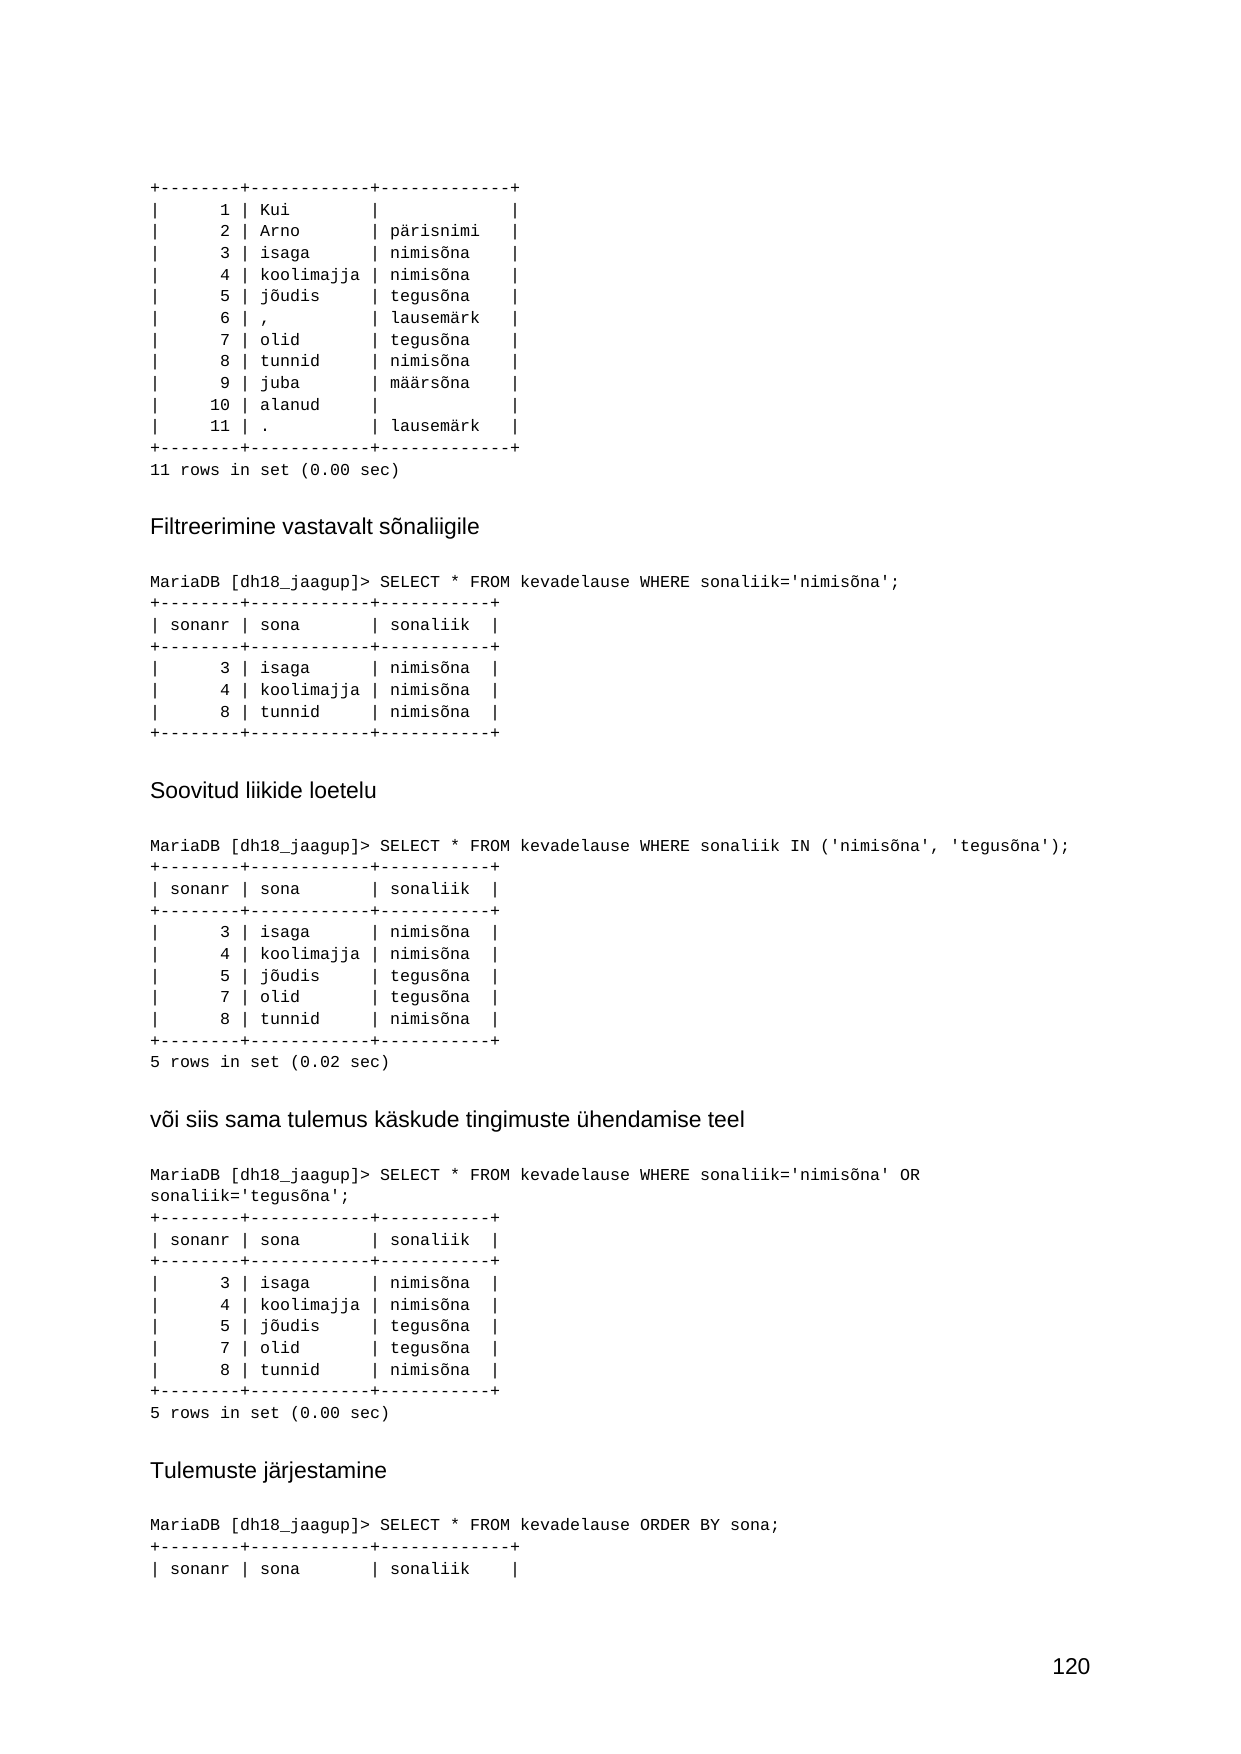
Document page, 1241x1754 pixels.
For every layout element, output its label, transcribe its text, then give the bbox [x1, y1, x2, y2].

text | sonanr | sona | sonaliik | [150, 1231, 1090, 1250]
text | 3 | isaga | nimisõna | [150, 1275, 1090, 1293]
text +--------+------------+-------------+ [150, 439, 1090, 458]
text +--------+------------+-----------+ [150, 725, 1090, 744]
text +--------+------------+-------------+ [150, 179, 1090, 198]
text | 5 | jõudis | tegusõna | [150, 967, 1090, 986]
text | 6 | , | lausemärk | [150, 309, 1090, 328]
text MariaDB [dh18_jaagup]> SELECT * FROM kevadelause WHERE sonaliik='nimisõna' OR sonaliik='tegusõna'; [150, 1166, 1090, 1207]
text | 4 | koolimajja | nimisõna | [150, 266, 1090, 285]
text MariaDB [dh18_jaagup]> SELECT * FROM kevadelause WHERE sonaliik IN ('nimisõna', 'tegusõna'); [150, 837, 1090, 856]
text MariaDB [dh18_jaagup]> SELECT * FROM kevadelause WHERE sonaliik='nimisõna'; [150, 573, 1090, 592]
text | 2 | Arno | pärisnimi | [150, 223, 1090, 242]
text | 4 | koolimajja | nimisõna | [150, 682, 1090, 701]
text +--------+------------+-----------+ [150, 1253, 1090, 1272]
text | sonanr | sona | sonaliik | [150, 1560, 1090, 1579]
text 5 rows in set (0.02 sec) [150, 1054, 1090, 1073]
text 5 rows in set (0.00 sec) [150, 1405, 1090, 1423]
text | 3 | isaga | nimisõna | [150, 924, 1090, 943]
text | 5 | jõudis | tegusõna | [150, 288, 1090, 307]
text | 7 | olid | tegusõna | [150, 331, 1090, 350]
text | 9 | juba | määrsõna | [150, 374, 1090, 393]
text | sonanr | sona | sonaliik | [150, 617, 1090, 636]
text | 8 | tunnid | nimisõna | [150, 1011, 1090, 1029]
text MariaDB [dh18_jaagup]> SELECT * FROM kevadelause ORDER BY sona; [150, 1517, 1090, 1536]
text | 11 | . | lausemärk | [150, 418, 1090, 437]
text Tulemuste järjestamine [150, 1457, 1090, 1483]
text | 5 | jõudis | tegusõna | [150, 1318, 1090, 1337]
text | 3 | isaga | nimisõna | [150, 660, 1090, 679]
text +--------+------------+-----------+ [150, 595, 1090, 614]
text | 8 | tunnid | nimisõna | [150, 1361, 1090, 1380]
text või siis sama tulemus käskude tingimuste ühendamise teel [150, 1106, 1090, 1132]
text | 8 | tunnid | nimisõna | [150, 703, 1090, 722]
text +--------+------------+-----------+ [150, 1210, 1090, 1228]
text | 4 | koolimajja | nimisõna | [150, 946, 1090, 964]
text +--------+------------+-----------+ [150, 1383, 1090, 1402]
text | 7 | olid | tegusõna | [150, 989, 1090, 1008]
text +--------+------------+-----------+ [150, 902, 1090, 921]
text +--------+------------+-------------+ [150, 1539, 1090, 1557]
text | sonanr | sona | sonaliik | [150, 881, 1090, 899]
text Filtreerimine vastavalt sõnaliigile [150, 513, 1090, 539]
text | 7 | olid | tegusõna | [150, 1340, 1090, 1358]
text Soovitud liikide loetelu [150, 777, 1090, 803]
text +--------+------------+-----------+ [150, 1032, 1090, 1051]
text | 3 | isaga | nimisõna | [150, 244, 1090, 263]
text | 8 | tunnid | nimisõna | [150, 353, 1090, 372]
text | 10 | alanud | | [150, 396, 1090, 415]
text 11 rows in set (0.00 sec) [150, 461, 1090, 480]
text | 4 | koolimajja | nimisõna | [150, 1296, 1090, 1315]
text | 1 | Kui | | [150, 201, 1090, 220]
text +--------+------------+-----------+ [150, 859, 1090, 878]
text +--------+------------+-----------+ [150, 638, 1090, 657]
